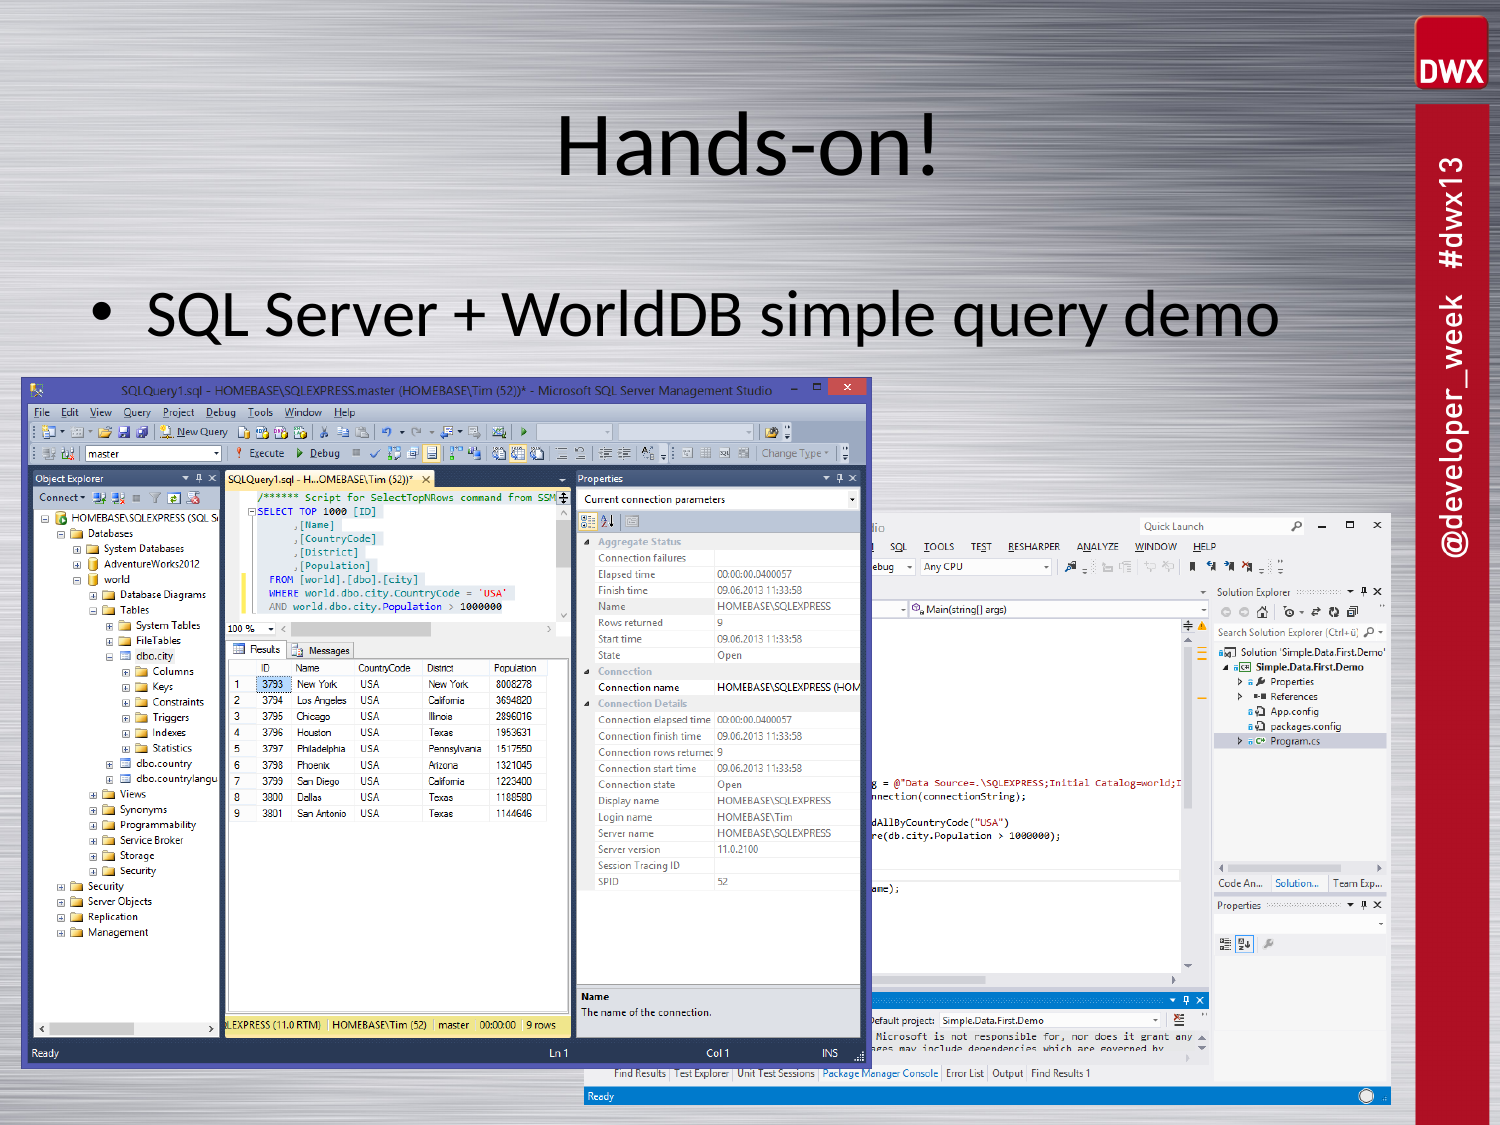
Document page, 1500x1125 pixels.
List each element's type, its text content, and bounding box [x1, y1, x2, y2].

title Hands-on! [75, 45, 1426, 233]
list SQL Server + WorldDB simple query demo [75, 262, 1426, 1006]
picture [0, 0, 1500, 1125]
